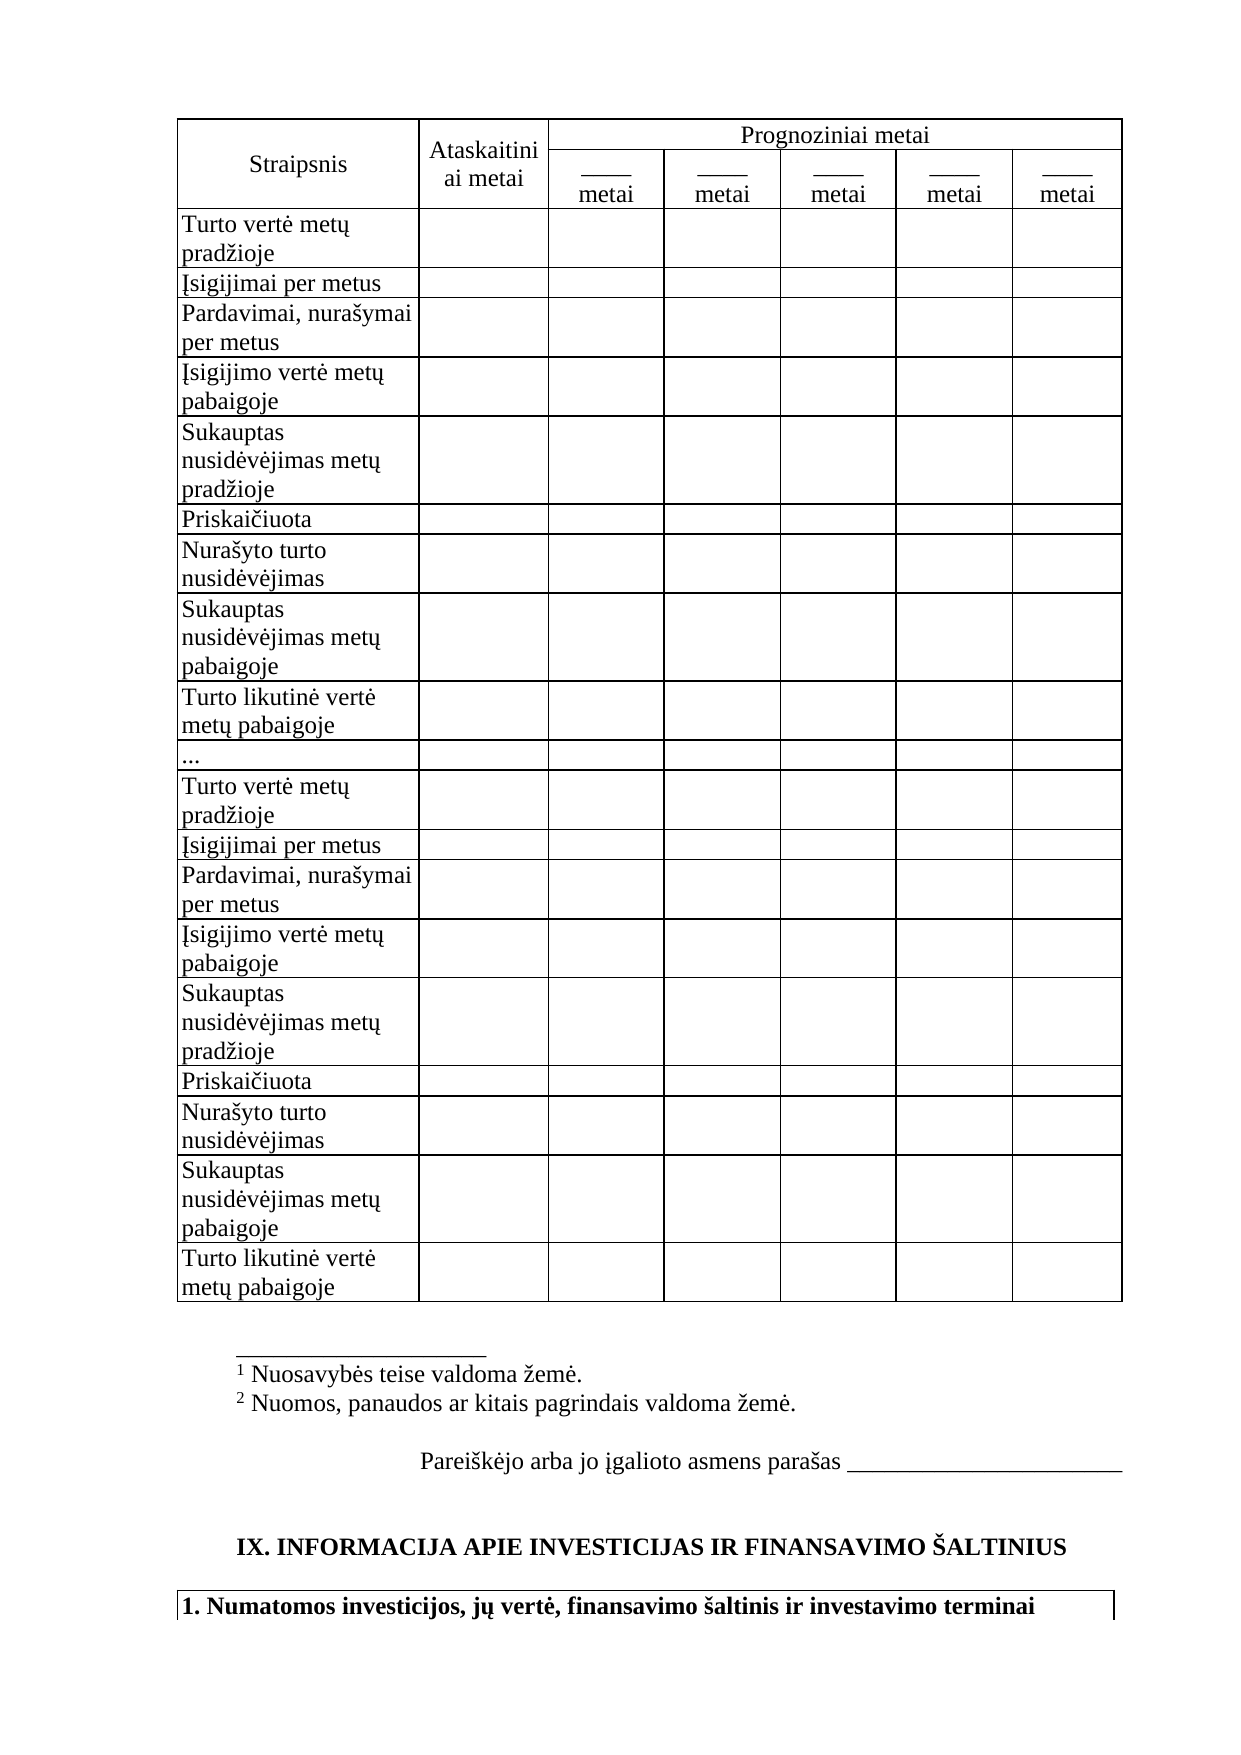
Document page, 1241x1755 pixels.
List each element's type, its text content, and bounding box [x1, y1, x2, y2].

table_cell [1013, 978, 1121, 1065]
table_cell Turto likutinė vertė metų pabaigoje [178, 1243, 418, 1301]
table_cell [665, 1066, 780, 1095]
table_cell Sukauptas nusidėvėjimas metų pradžioje [178, 417, 418, 503]
table_cell [665, 298, 780, 356]
table_cell [549, 1097, 663, 1154]
table_cell [549, 1066, 663, 1095]
table_cell Pardavimai, nurašymai per metus [178, 860, 418, 918]
table_cell [1013, 860, 1121, 918]
table_cell [1013, 1097, 1121, 1154]
table_cell [781, 1243, 895, 1301]
table_cell [1013, 298, 1121, 356]
table_cell [665, 268, 780, 297]
table_cell [420, 920, 548, 977]
table_cell [781, 741, 895, 769]
table_cell [781, 1097, 895, 1154]
table_cell [1013, 505, 1121, 533]
table_cell [781, 298, 895, 356]
table_cell [420, 298, 548, 356]
table_cell [897, 535, 1012, 592]
table_cell [897, 1066, 1012, 1095]
table_cell Sukauptas nusidėvėjimas metų pabaigoje [178, 1156, 418, 1242]
table_cell [665, 1156, 780, 1242]
table_cell [420, 978, 548, 1065]
table_cell [665, 535, 780, 592]
table_cell [897, 741, 1012, 769]
table_cell [665, 830, 780, 859]
table_cell [897, 771, 1012, 828]
table_cell [1013, 830, 1121, 859]
table_cell [549, 830, 663, 859]
table_cell [549, 594, 663, 680]
table_cell [549, 505, 663, 533]
table_cell [781, 209, 895, 267]
table_cell [781, 505, 895, 533]
table_cell [897, 1156, 1012, 1242]
table_cell [420, 594, 548, 680]
table_cell [1013, 1066, 1121, 1095]
table_cell Nurašyto turto nusidėvėjimas [178, 535, 418, 592]
table_cell [420, 1066, 548, 1095]
table_cell [781, 535, 895, 592]
table_cell [549, 1243, 663, 1301]
table_cell [897, 298, 1012, 356]
table_cell [549, 268, 663, 297]
table_cell [420, 1243, 548, 1301]
table_cell [549, 417, 663, 503]
table_cell [897, 1243, 1012, 1301]
table_cell [420, 830, 548, 859]
table_cell Įsigijimai per metus [178, 268, 418, 297]
table_cell [781, 358, 895, 415]
table_cell [549, 535, 663, 592]
table_cell [781, 771, 895, 828]
table_cell [420, 741, 548, 769]
table_cell Sukauptas nusidėvėjimas metų pradžioje [178, 978, 418, 1065]
table_cell Nurašyto turto nusidėvėjimas [178, 1097, 418, 1154]
table_cell [897, 505, 1012, 533]
table_cell [665, 860, 780, 918]
table_header Prognoziniai metai [549, 120, 1121, 148]
table_cell Įsigijimai per metus [178, 830, 418, 859]
table_cell [781, 920, 895, 977]
table_cell ____ metai [665, 150, 780, 207]
table_cell [549, 682, 663, 739]
table_cell [549, 1156, 663, 1242]
text 1 Nuosavybės teise valdoma žemė. [177, 1359, 1122, 1388]
table_cell [1013, 535, 1121, 592]
text IX. INFORMACIJA APIE INVESTICIJAS IR FINANSAVIMO ŠALTINIUS [177, 1532, 1122, 1561]
table_cell Pardavimai, nurašymai per metus [178, 298, 418, 356]
table_cell [665, 771, 780, 828]
table_cell [897, 209, 1012, 267]
table_cell [665, 358, 780, 415]
table_cell [549, 741, 663, 769]
table_cell [549, 771, 663, 828]
text Pareiškėjo arba jo įgalioto asmens parašas ______________________ [177, 1446, 1122, 1474]
table_cell [897, 417, 1012, 503]
table_cell [420, 505, 548, 533]
table_cell Įsigijimo vertė metų pabaigoje [178, 358, 418, 415]
table_cell [420, 860, 548, 918]
table_cell ____ metai [1013, 150, 1121, 207]
table_cell [897, 358, 1012, 415]
table_cell [897, 978, 1012, 1065]
table_cell [665, 505, 780, 533]
table_cell Sukauptas nusidėvėjimas metų pabaigoje [178, 594, 418, 680]
table_cell [781, 417, 895, 503]
table_cell [549, 860, 663, 918]
table_cell [1013, 417, 1121, 503]
table_header Ataskaitiniai metai [420, 120, 548, 207]
table_cell [1013, 771, 1121, 828]
table_cell [665, 978, 780, 1065]
table_cell [781, 268, 895, 297]
table_cell [420, 771, 548, 828]
table_cell [781, 682, 895, 739]
text ____________________ [177, 1331, 1122, 1359]
table_cell [781, 1156, 895, 1242]
table_cell [549, 209, 663, 267]
table_cell [1013, 358, 1121, 415]
table_cell ____ metai [549, 150, 663, 207]
table_cell [549, 978, 663, 1065]
table_cell ____ metai [897, 150, 1012, 207]
table_cell [665, 741, 780, 769]
table_cell [549, 358, 663, 415]
table_cell [420, 535, 548, 592]
table_cell [420, 268, 548, 297]
table_cell ____ metai [781, 150, 895, 207]
table_cell [1013, 1243, 1121, 1301]
table_cell [420, 417, 548, 503]
table_cell [665, 209, 780, 267]
table_cell [665, 920, 780, 977]
table_cell [897, 860, 1012, 918]
table_cell [781, 860, 895, 918]
table_cell ... [178, 741, 418, 769]
table_cell Turto vertė metų pradžioje [178, 209, 418, 267]
table_cell [897, 594, 1012, 680]
table_cell [897, 920, 1012, 977]
table_cell Priskaičiuota [178, 1066, 418, 1095]
table_cell [1013, 268, 1121, 297]
table_cell [1013, 209, 1121, 267]
table_cell [665, 1097, 780, 1154]
table_cell [420, 1097, 548, 1154]
table_cell [897, 268, 1012, 297]
table_cell [897, 1097, 1012, 1154]
table_cell Turto vertė metų pradžioje [178, 771, 418, 828]
table_cell [781, 594, 895, 680]
table_cell [897, 682, 1012, 739]
table_cell Priskaičiuota [178, 505, 418, 533]
table_header 1. Numatomos investicijos, jų vertė, finansavimo šaltinis ir investavimo terminai [178, 1591, 1113, 1620]
text 2 Nuomos, panaudos ar kitais pagrindais valdoma žemė. [177, 1388, 1122, 1417]
table_cell [1013, 920, 1121, 977]
table_cell [1013, 741, 1121, 769]
table_header [1115, 1590, 1122, 1620]
table_cell [897, 830, 1012, 859]
table_cell [420, 358, 548, 415]
table_cell [420, 682, 548, 739]
table_cell [420, 1156, 548, 1242]
table_header Straipsnis [178, 120, 418, 207]
table_cell [1013, 594, 1121, 680]
table_cell [665, 417, 780, 503]
table_cell Turto likutinė vertė metų pabaigoje [178, 682, 418, 739]
table_cell [1013, 1156, 1121, 1242]
table_cell [549, 298, 663, 356]
table_cell [665, 594, 780, 680]
table_cell [781, 1066, 895, 1095]
table_cell [549, 920, 663, 977]
table_cell [420, 209, 548, 267]
table_cell [665, 1243, 780, 1301]
table_cell [781, 978, 895, 1065]
table_cell Įsigijimo vertė metų pabaigoje [178, 920, 418, 977]
table_cell [781, 830, 895, 859]
table_cell [1013, 682, 1121, 739]
table_cell [665, 682, 780, 739]
